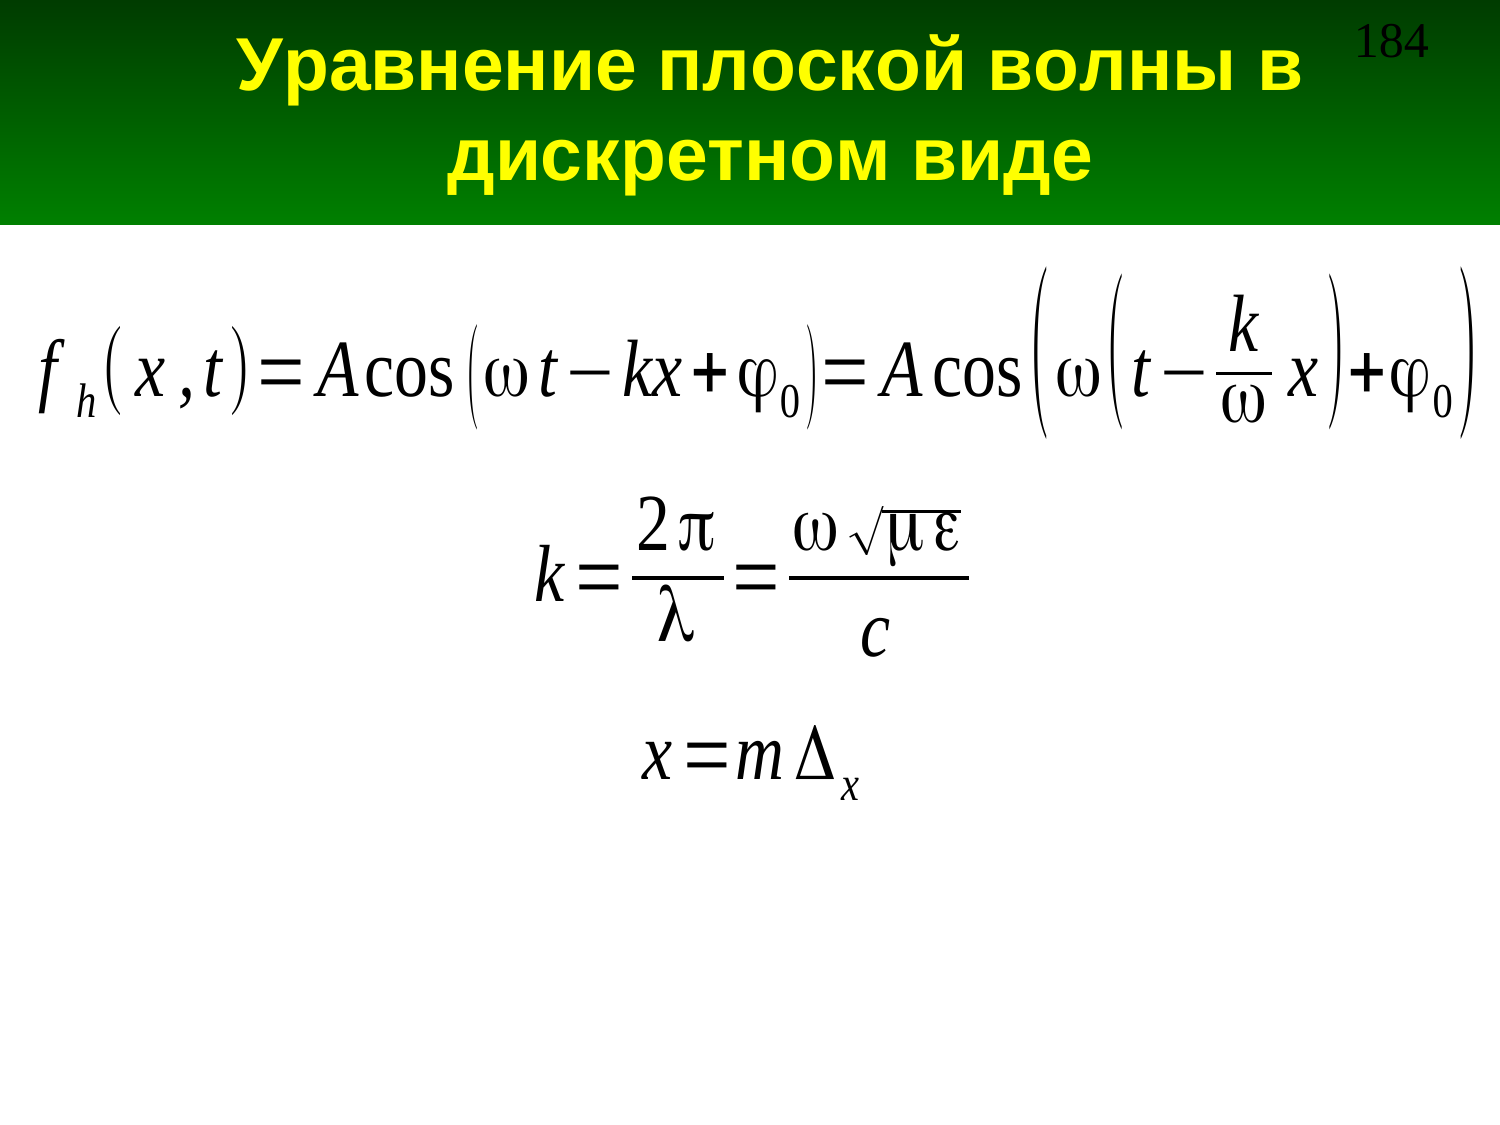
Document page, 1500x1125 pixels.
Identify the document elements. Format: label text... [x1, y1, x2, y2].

chart [513, 479, 987, 674]
chart [620, 708, 880, 813]
chart [8, 259, 1496, 442]
title Уравнение плоской волны в дискретном виде [100, 7, 1441, 204]
